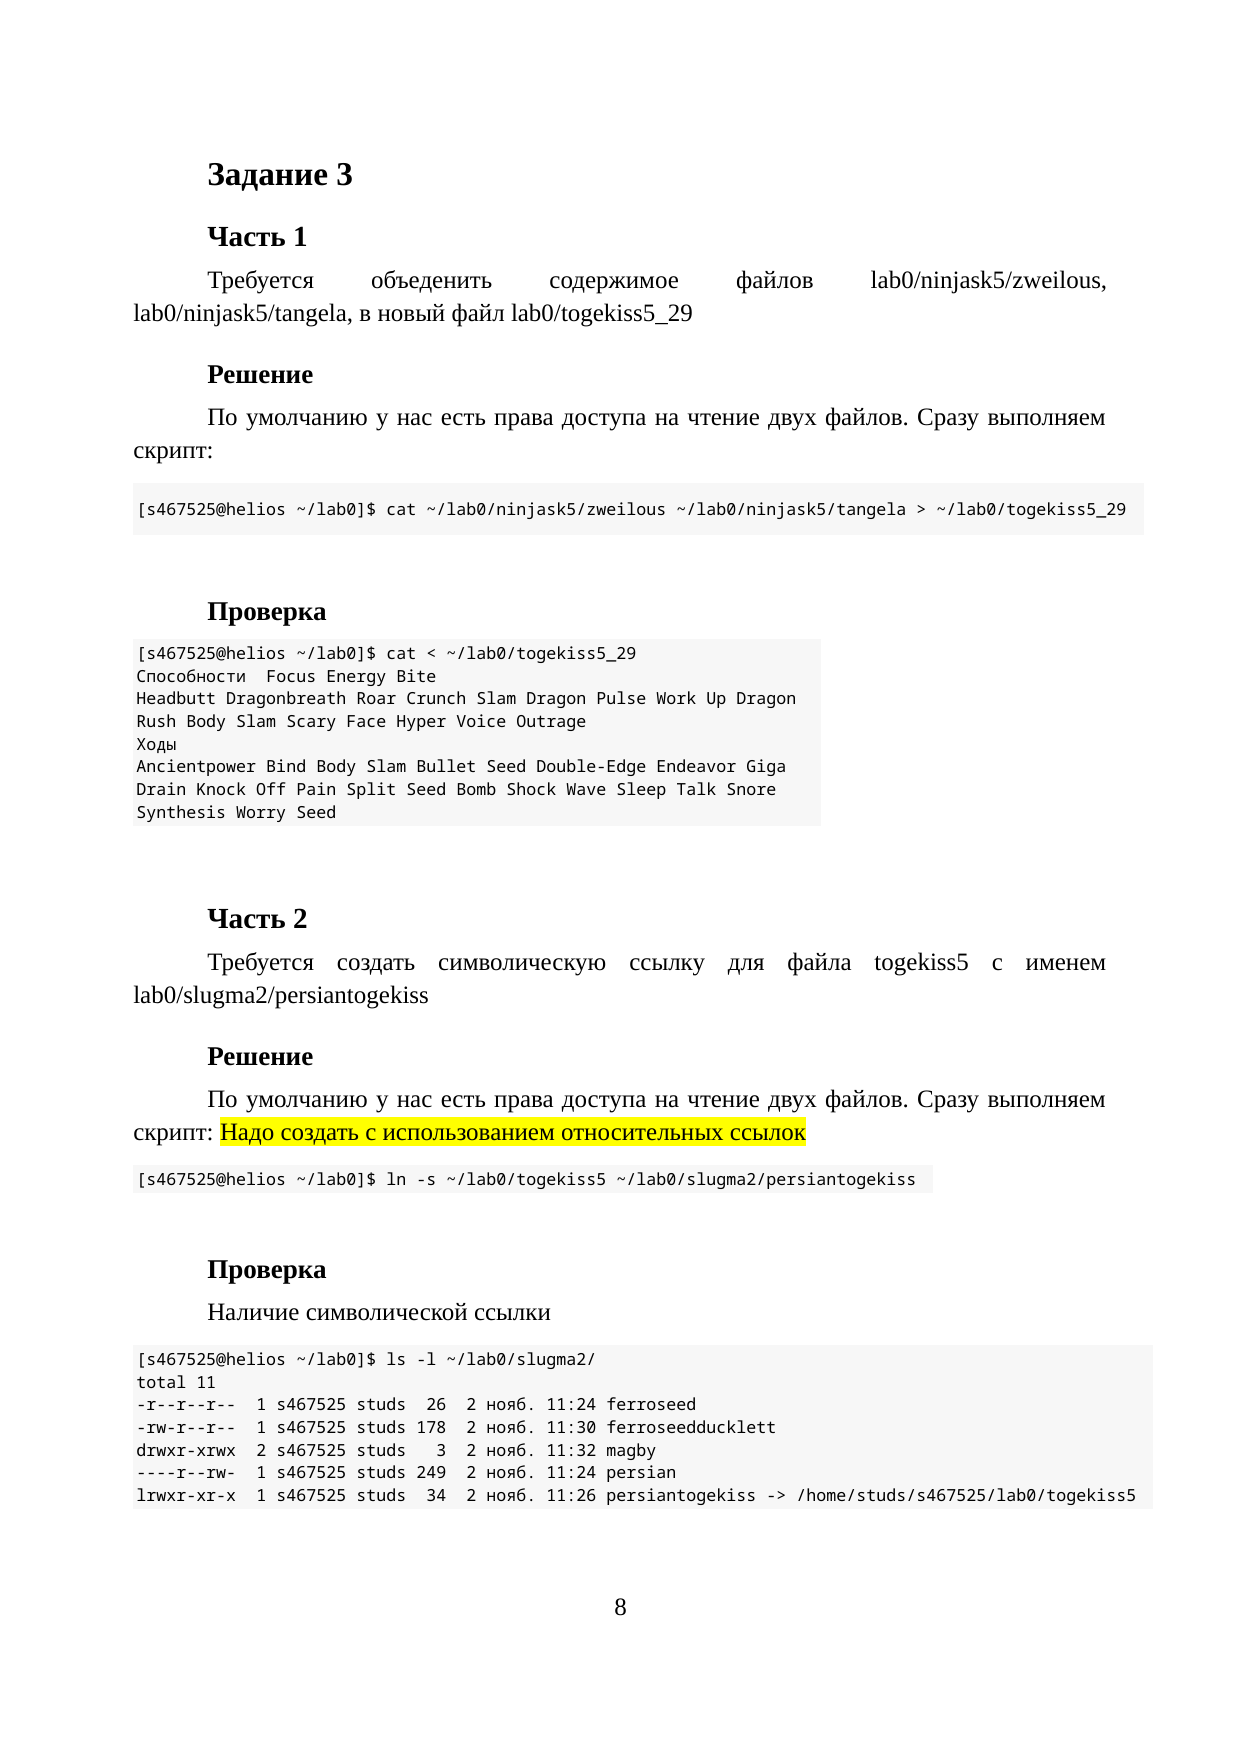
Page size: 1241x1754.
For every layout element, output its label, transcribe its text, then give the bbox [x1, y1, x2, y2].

table_header [s467525@helios ~/lab0]$ cat < ~/lab0/togekiss5_29 Способности Focus Energy Bite Headbutt Dragonbreath Roar Crunch Slam Dragon Pulse Work Up Dragon Rush Body Slam Scary Face Hyper Voice Outrage Ходы Ancientpower Bind Body Slam Bullet Seed Double-Edge Endeavor Giga Drain Knock Off Pain Split Seed Bomb Shock Wave Sleep Talk Snore Synthesis Worry Seed [133, 639, 821, 826]
text По умолчанию у нас есть права доступа на чтение двух файлов. Сразу выполняем скрипт: [133, 402, 1107, 464]
subtitle Задание 3 [133, 154, 1107, 192]
text Требуется объеденить содержимое файлов lab0/ninjask5/zweilous, lab0/ninjask5/tangela, в новый файл lab0/togekiss5_29 [133, 265, 1107, 327]
subtitle Решение [133, 358, 1107, 390]
table_header [s467525@helios ~/lab0]$ cat ~/lab0/ninjask5/zweilous ~/lab0/ninjask5/tangela > ~/lab0/togekiss5_29 [133, 483, 1144, 535]
table_header [s467525@helios ~/lab0]$ ln -s ~/lab0/togekiss5 ~/lab0/slugma2/persiantogekiss [133, 1165, 933, 1193]
subtitle Проверка [133, 595, 1107, 626]
subtitle Проверка [133, 1253, 1107, 1284]
table_header [s467525@helios ~/lab0]$ ls -l ~/lab0/slugma2/ total 11 -r--r--r-- 1 s467525 studs 26 2 нояб. 11:24 ferroseed -rw-r--r-- 1 s467525 studs 178 2 нояб. 11:30 ferroseedducklett drwxr-xrwx 2 s467525 studs 3 2 нояб. 11:32 magby ----r--rw- 1 s467525 studs 249 2 нояб. 11:24 persian lrwxr-xr-x 1 s467525 studs 34 2 нояб. 11:26 persiantogekiss -> /home/studs/s467525/lab0/togekiss5 [133, 1345, 1153, 1509]
subtitle Решение [133, 1041, 1107, 1072]
text Требуется создать символическую ссылку для файла togekiss5 с именем lab0/slugma2/persiantogekiss [133, 947, 1107, 1009]
text По умолчанию у нас есть права доступа на чтение двух файлов. Сразу выполняем скрипт: Надо создать с использованием относительных ссылок [133, 1084, 1107, 1146]
subtitle Часть 2 [133, 901, 1107, 935]
text Наличие символической ссылки [133, 1297, 1107, 1326]
subtitle Часть 1 [133, 219, 1107, 253]
